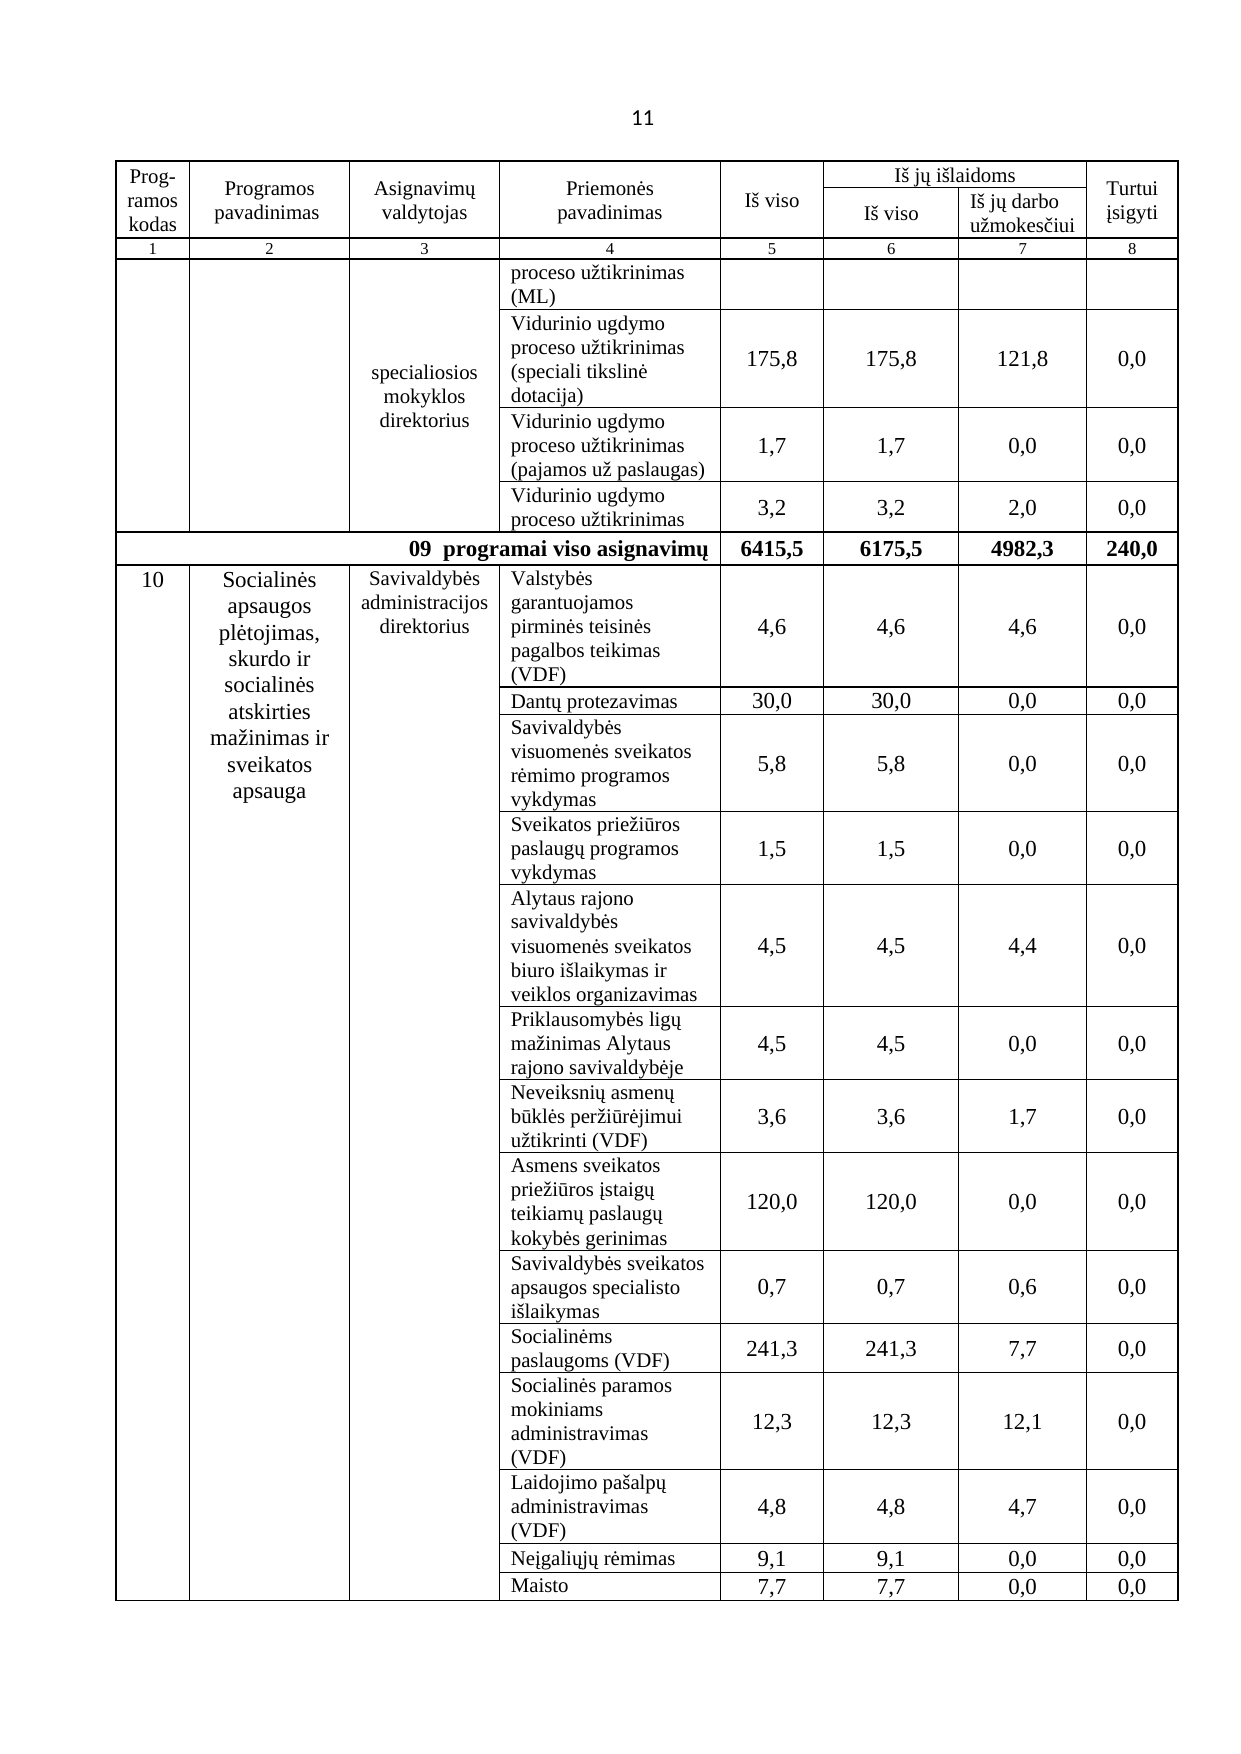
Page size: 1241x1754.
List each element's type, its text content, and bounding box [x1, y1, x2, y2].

table_cell 30,0 [824, 688, 958, 714]
table_cell 09 programai viso asignavimų [117, 533, 720, 564]
table_cell 3,2 [824, 482, 958, 531]
table_cell Socialinės paramos mokiniams administravimas (VDF) [500, 1373, 720, 1469]
table_cell 4,8 [721, 1470, 823, 1542]
table_cell 9,1 [824, 1544, 958, 1572]
table_cell Maisto [500, 1573, 720, 1599]
table_cell 1,7 [721, 408, 823, 481]
table_cell 9,1 [721, 1544, 823, 1572]
table_cell 0,0 [1087, 1251, 1177, 1323]
table_cell 121,8 [959, 310, 1086, 407]
table_cell 5 [721, 239, 823, 258]
table_cell 7,7 [721, 1573, 823, 1599]
table_cell Vidurinio ugdymo proceso užtikrinimas (pajamos už paslaugas) [500, 408, 720, 481]
table_cell 10 [117, 566, 189, 1599]
table_header Iš viso [721, 162, 823, 237]
table_cell Vidurinio ugdymo proceso užtikrinimas [500, 482, 720, 531]
table_cell Iš jų darbo užmokesčiui [959, 188, 1086, 237]
table_cell Neįgaliųjų rėmimas [500, 1544, 720, 1572]
table_cell 0,0 [1087, 1324, 1177, 1372]
table_cell 0,0 [959, 1544, 1086, 1572]
table_cell 1,7 [824, 408, 958, 481]
table_cell Asmens sveikatos priežiūros įstaigų teikiamų paslaugų kokybės gerinimas [500, 1153, 720, 1249]
table_cell Laidojimo pašalpų administravimas (VDF) [500, 1470, 720, 1542]
table_cell specialiosios mokyklos direktorius [350, 260, 499, 531]
table_cell 0,0 [959, 1153, 1086, 1249]
table_cell Savivaldybės visuomenės sveikatos rėmimo programos vykdymas [500, 715, 720, 811]
table_cell 4,5 [824, 885, 958, 1006]
table_cell 175,8 [721, 310, 823, 407]
table_header Priemonės pavadinimas [500, 162, 720, 237]
table_cell 6415,5 [721, 533, 823, 564]
table_cell 5,8 [824, 715, 958, 811]
table_cell 0,0 [1087, 715, 1177, 811]
table_header Prog-ramos kodas [117, 162, 189, 237]
table_cell 7,7 [824, 1573, 958, 1599]
table_cell 8 [1087, 239, 1177, 258]
table_cell proceso užtikrinimas (ML) [500, 260, 720, 308]
table_cell 0,0 [1087, 408, 1177, 481]
table_cell 0,0 [959, 715, 1086, 811]
table_cell 0,0 [959, 1573, 1086, 1599]
table_cell 7,7 [959, 1324, 1086, 1372]
table_cell 0,0 [1087, 688, 1177, 714]
table_cell [824, 260, 958, 308]
table_cell 0,0 [1087, 1373, 1177, 1469]
table_cell Savivaldybės sveikatos apsaugos specialisto išlaikymas [500, 1251, 720, 1323]
table_cell 120,0 [721, 1153, 823, 1249]
table_cell 2 [190, 239, 349, 258]
table_cell 241,3 [721, 1324, 823, 1372]
table_cell 0,0 [1087, 885, 1177, 1006]
table_cell Alytaus rajono savivaldybės visuomenės sveikatos biuro išlaikymas ir veiklos organizavimas [500, 885, 720, 1006]
table_cell 1,5 [824, 812, 958, 884]
table_cell 4,5 [721, 1007, 823, 1079]
table_cell 0,7 [721, 1251, 823, 1323]
table_cell [190, 260, 349, 531]
table_cell Savivaldybės administracijos direktorius [350, 566, 499, 1599]
table_cell 0,0 [1087, 1573, 1177, 1599]
table_cell Socialinėms paslaugoms (VDF) [500, 1324, 720, 1372]
table_cell 1,7 [959, 1080, 1086, 1152]
table_header Turtui įsigyti [1087, 162, 1177, 237]
table_cell Iš viso [824, 188, 958, 237]
table_cell 0,0 [959, 688, 1086, 714]
table_cell 0,0 [1087, 1007, 1177, 1079]
table_cell Valstybės garantuojamos pirminės teisinės pagalbos teikimas (VDF) [500, 566, 720, 686]
table_cell Vidurinio ugdymo proceso užtikrinimas (speciali tikslinė dotacija) [500, 310, 720, 407]
table_cell 4,7 [959, 1470, 1086, 1542]
table_cell 0,0 [959, 1007, 1086, 1079]
table_cell 0,0 [959, 408, 1086, 481]
table_cell [1087, 260, 1177, 308]
table_cell 4,6 [721, 566, 823, 686]
table_cell 4,6 [959, 566, 1086, 686]
table_cell 4 [500, 239, 720, 258]
table_cell Sveikatos priežiūros paslaugų programos vykdymas [500, 812, 720, 884]
table_cell 0,0 [1087, 482, 1177, 531]
table_cell 0,0 [1087, 1153, 1177, 1249]
table_cell Neveiksnių asmenų būklės peržiūrėjimui užtikrinti (VDF) [500, 1080, 720, 1152]
table_cell 4982,3 [959, 533, 1086, 564]
table_cell 120,0 [824, 1153, 958, 1249]
table_cell 175,8 [824, 310, 958, 407]
table_cell 0,0 [1087, 310, 1177, 407]
table_header Iš jų išlaidoms [824, 162, 1086, 187]
table_cell 0,6 [959, 1251, 1086, 1323]
table_cell 3 [350, 239, 499, 258]
table_cell Dantų protezavimas [500, 688, 720, 714]
table_cell 3,2 [721, 482, 823, 531]
table_cell Socialinės apsaugos plėtojimas, skurdo ir socialinės atskirties mažinimas ir sveikatos apsauga [190, 566, 349, 1599]
table_cell Priklausomybės ligų mažinimas Alytaus rajono savivaldybėje [500, 1007, 720, 1079]
table_cell 0,0 [1087, 812, 1177, 884]
table_cell 7 [959, 239, 1086, 258]
table_cell 4,8 [824, 1470, 958, 1542]
table_cell 241,3 [824, 1324, 958, 1372]
table_cell 0,0 [1087, 566, 1177, 686]
table_cell 240,0 [1087, 533, 1177, 564]
table_cell 0,7 [824, 1251, 958, 1323]
table_cell 0,0 [959, 812, 1086, 884]
table_cell 12,3 [824, 1373, 958, 1469]
table_header Programos pavadinimas [190, 162, 349, 237]
table_cell [721, 260, 823, 308]
table_cell 0,0 [1087, 1470, 1177, 1542]
table_cell 12,3 [721, 1373, 823, 1469]
table_cell [959, 260, 1086, 308]
table_cell 3,6 [721, 1080, 823, 1152]
table_header Asignavimų valdytojas [350, 162, 499, 237]
table_cell 12,1 [959, 1373, 1086, 1469]
table_cell 0,0 [1087, 1544, 1177, 1572]
table_cell 5,8 [721, 715, 823, 811]
table_cell 3,6 [824, 1080, 958, 1152]
table_cell 4,4 [959, 885, 1086, 1006]
table_cell 2,0 [959, 482, 1086, 531]
table_cell 30,0 [721, 688, 823, 714]
table_cell 0,0 [1087, 1080, 1177, 1152]
table_cell 1,5 [721, 812, 823, 884]
table_cell 4,5 [721, 885, 823, 1006]
table_cell [117, 260, 189, 531]
table_cell 6 [824, 239, 958, 258]
table_cell 1 [117, 239, 189, 258]
table_cell 4,6 [824, 566, 958, 686]
table_cell 4,5 [824, 1007, 958, 1079]
table_cell 6175,5 [824, 533, 958, 564]
